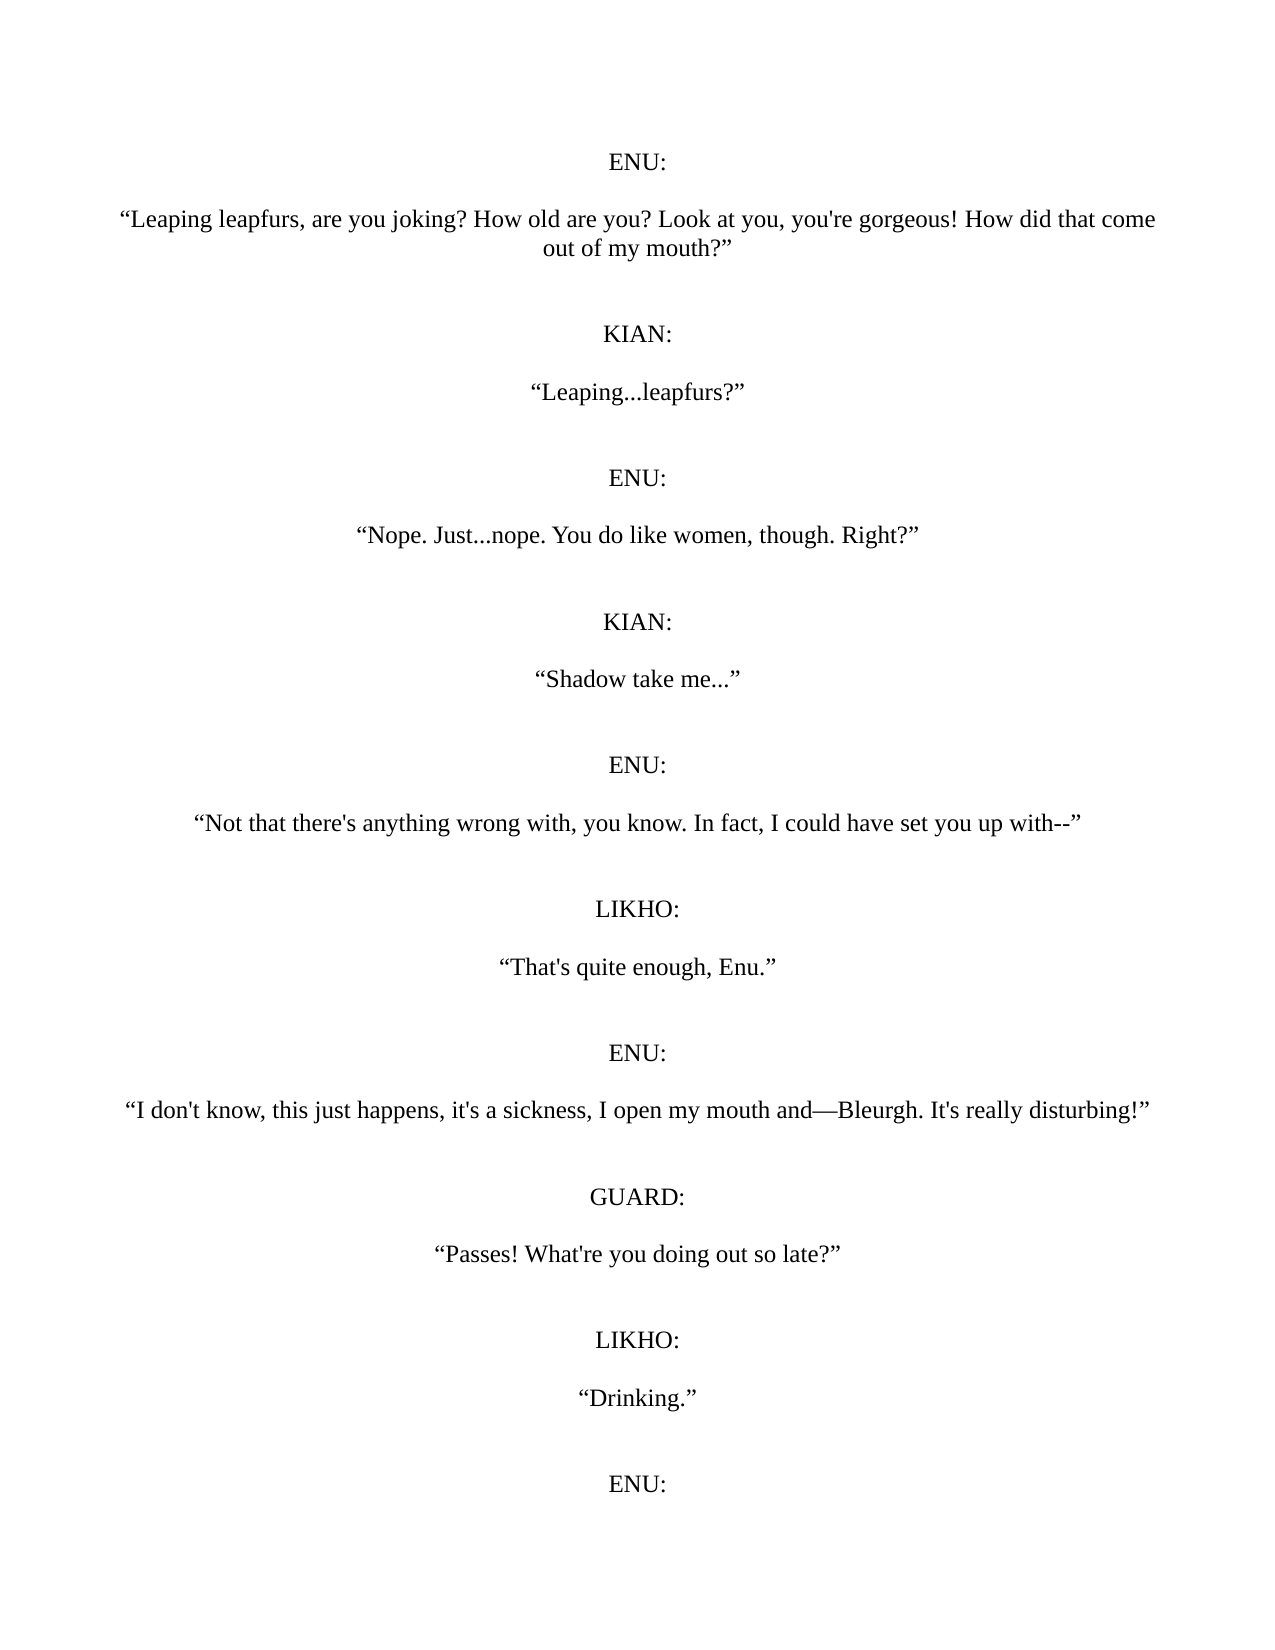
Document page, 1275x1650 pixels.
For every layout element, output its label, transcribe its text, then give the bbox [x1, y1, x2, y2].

text “Drinking.” [118, 1354, 1157, 1412]
text ENU: [118, 1038, 1157, 1067]
text ENU: [118, 1469, 1157, 1498]
text KIAN: [118, 607, 1157, 636]
text GUARD: [118, 1182, 1157, 1211]
text “Leaping leapfurs, are you joking? How old are you? Look at you, you're gorgeous! How did that come out of my mouth?” [118, 204, 1157, 262]
text ENU: [118, 147, 1157, 176]
text ENU: [118, 751, 1157, 779]
text “Nope. Just...nope. You do like women, though. Right?” [118, 521, 1157, 549]
text “Passes! What're you doing out so late?” [118, 1239, 1157, 1268]
text ENU: [118, 463, 1157, 492]
text “That's quite enough, Enu.” [118, 923, 1157, 981]
text “Shadow take me...” [118, 664, 1157, 693]
text LIKHO: [118, 1326, 1157, 1354]
text KIAN: [118, 319, 1157, 348]
text “Not that there's anything wrong with, you know. In fact, I could have set you up with--” [118, 808, 1157, 837]
text LIKHO: [118, 894, 1157, 923]
text “I don't know, this just happens, it's a sickness, I open my mouth and—Bleurgh. It's really disturbing!” [118, 1096, 1157, 1124]
text “Leaping...leapfurs?” [118, 377, 1157, 406]
